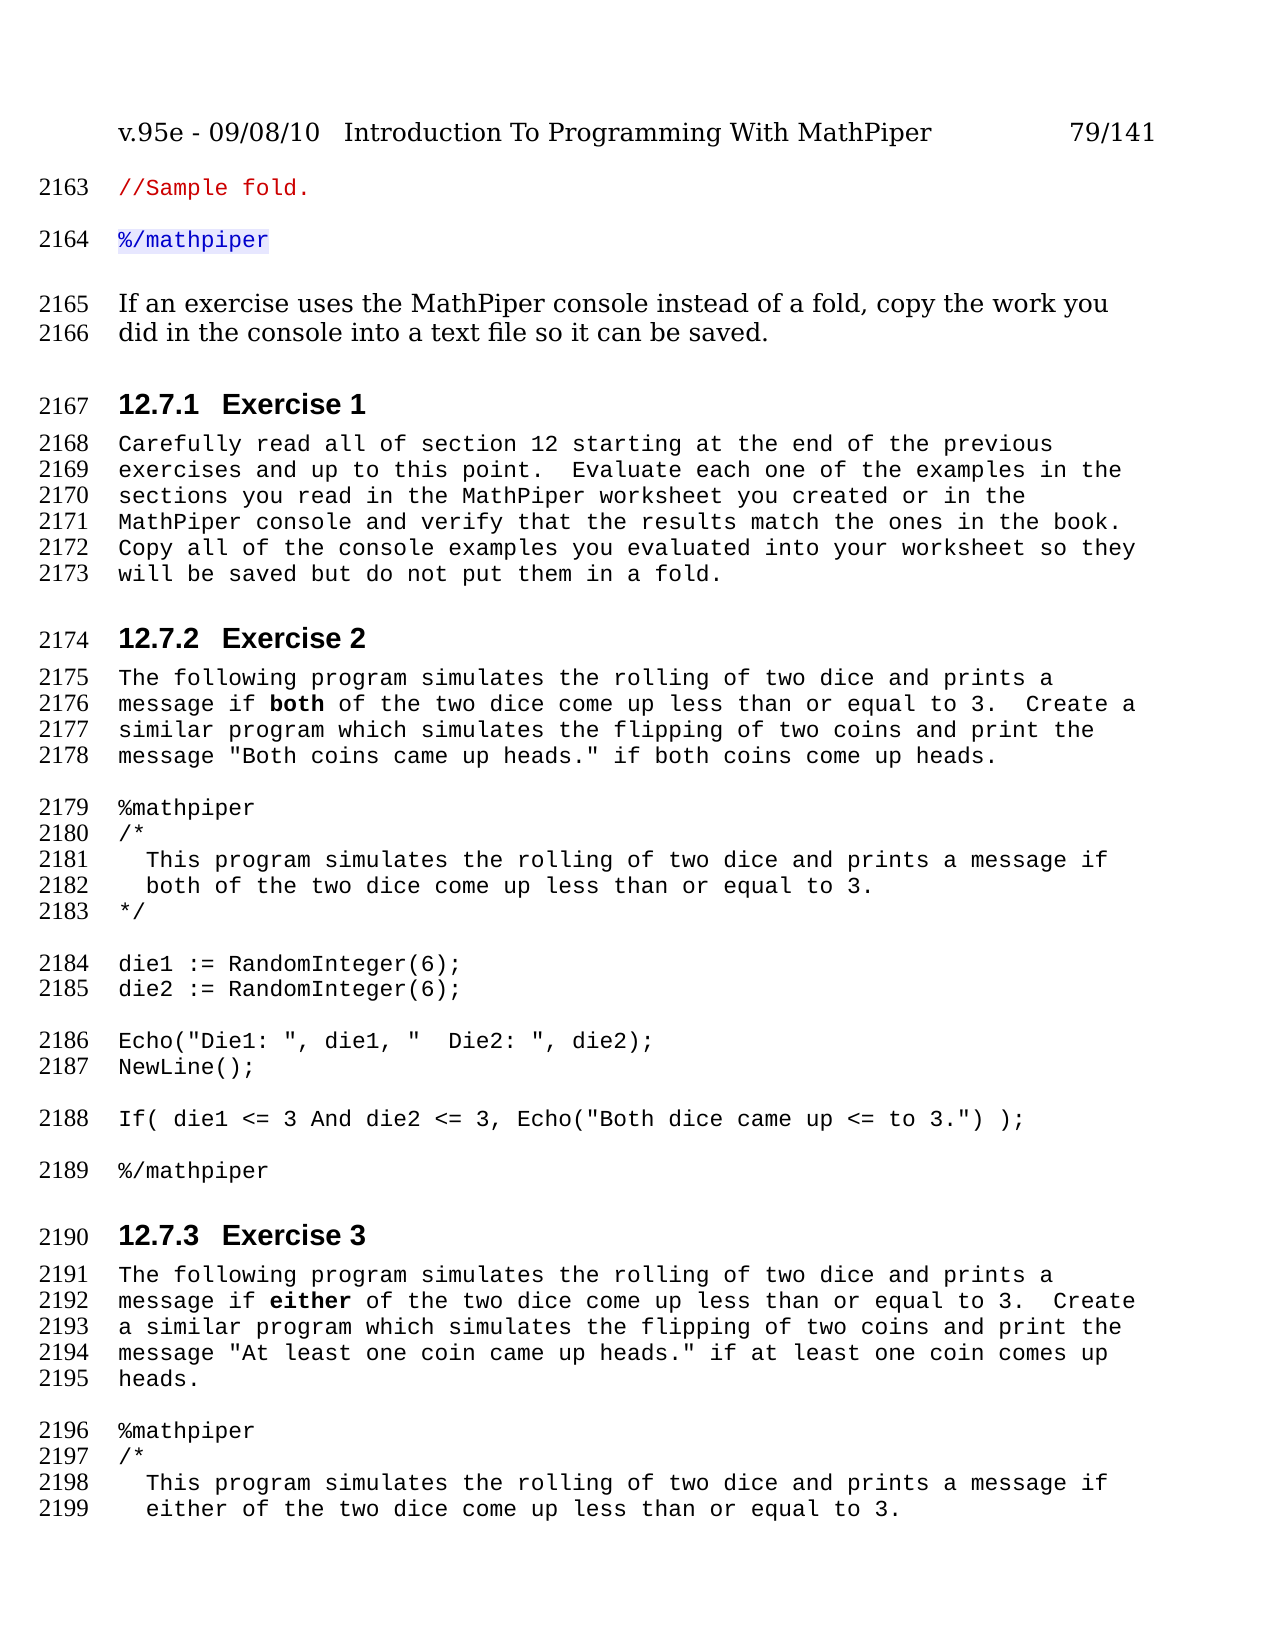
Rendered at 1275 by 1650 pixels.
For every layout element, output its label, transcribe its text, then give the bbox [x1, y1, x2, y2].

text %mathpiper [118, 796, 1157, 822]
text either of the two dice come up less than or equal to 3. [118, 1497, 1157, 1523]
text die1 := RandomInteger(6); [118, 952, 1157, 978]
subtitle Exercise 2 [118, 621, 1157, 654]
subtitle Exercise 3 [118, 1218, 1157, 1252]
text die2 := RandomInteger(6); [118, 978, 1157, 1004]
text /* [118, 1445, 1157, 1471]
text //Sample fold. [118, 177, 1157, 203]
text This program simulates the rolling of two dice and prints a message if [118, 1471, 1157, 1497]
text The following program simulates the rolling of two dice and prints a message if either of the two dice come up less than or equal to 3. Create a similar program which simulates the flipping of two coins and print the message "At least one coin came up heads." if at least one coin comes up heads. [118, 1264, 1157, 1393]
text both of the two dice come up less than or equal to 3. [118, 874, 1157, 900]
text Echo("Die1: ", die1, " Die2: ", die2); [118, 1030, 1157, 1056]
text */ [118, 900, 1157, 926]
text NewLine(); [118, 1056, 1157, 1082]
text If( die1 <= 3 And die2 <= 3, Echo("Both dice came up <= to 3.") ); [118, 1107, 1157, 1133]
subtitle Exercise 1 [118, 387, 1157, 420]
text Carefully read all of section 12 starting at the end of the previous exercises and up to this point. Evaluate each one of the examples in the sections you read in the MathPiper worksheet you created or in the MathPiper console and verify that the results match the ones in the book. Copy all of the console examples you evaluated into your worksheet so they will be saved but do not put them in a fold. [118, 432, 1157, 588]
text %/mathpiper [118, 1159, 1157, 1185]
text %/mathpiper [118, 229, 1157, 254]
text The following program simulates the rolling of two dice and prints a message if both of the two dice come up less than or equal to 3. Create a similar program which simulates the flipping of two coins and print the message "Both coins came up heads." if both coins come up heads. [118, 667, 1157, 770]
text This program simulates the rolling of two dice and prints a message if [118, 848, 1157, 874]
text If an exercise uses the MathPiper console instead of a fold, copy the work you did in the console into a text file so it can be saved. [118, 289, 1157, 348]
text %mathpiper [118, 1419, 1157, 1445]
text /* [118, 822, 1157, 848]
